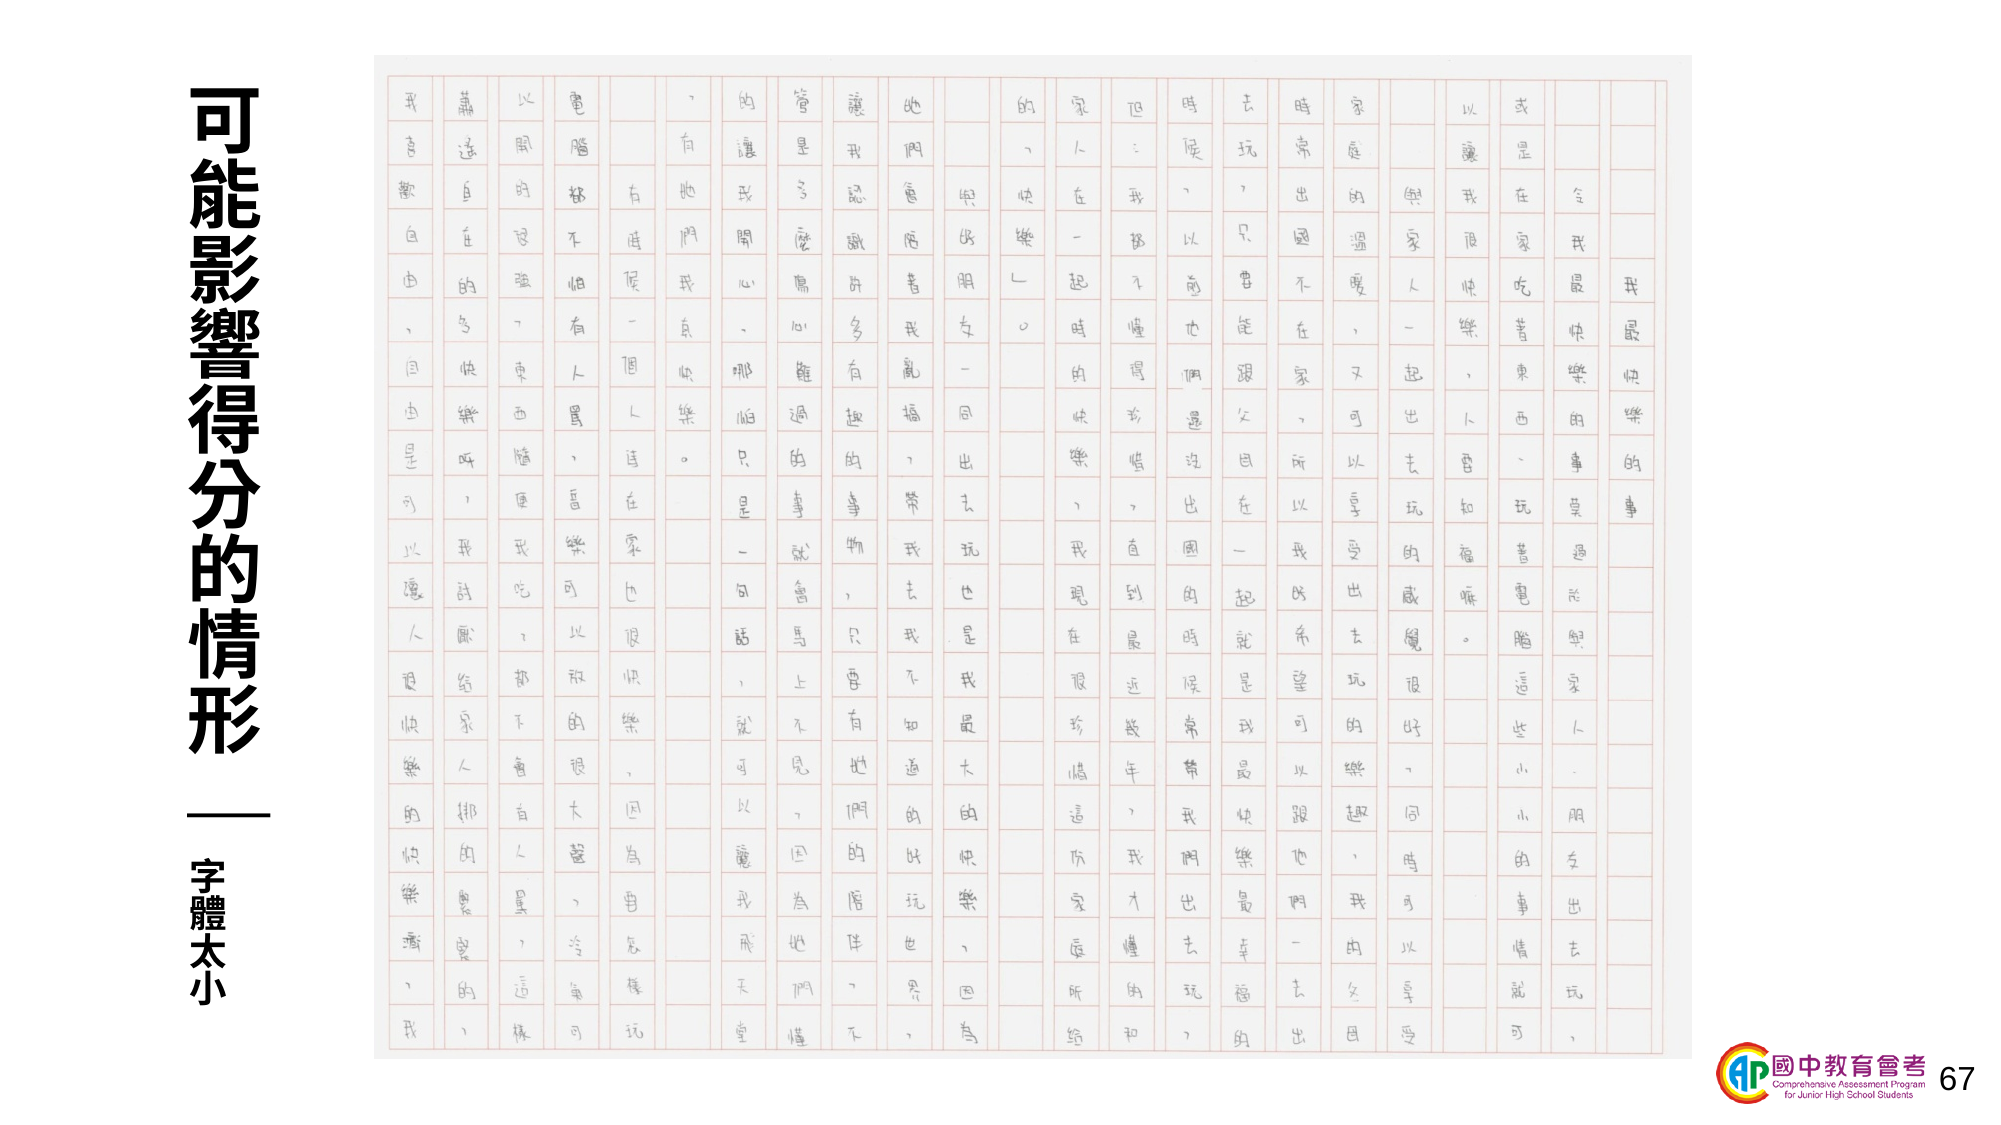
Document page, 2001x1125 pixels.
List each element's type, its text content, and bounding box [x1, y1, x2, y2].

text_box 可能影響得分的情形 ｜字體太小 [168, 66, 284, 1023]
text_box 67 [1923, 1047, 2000, 1108]
picture [374, 55, 1692, 1059]
